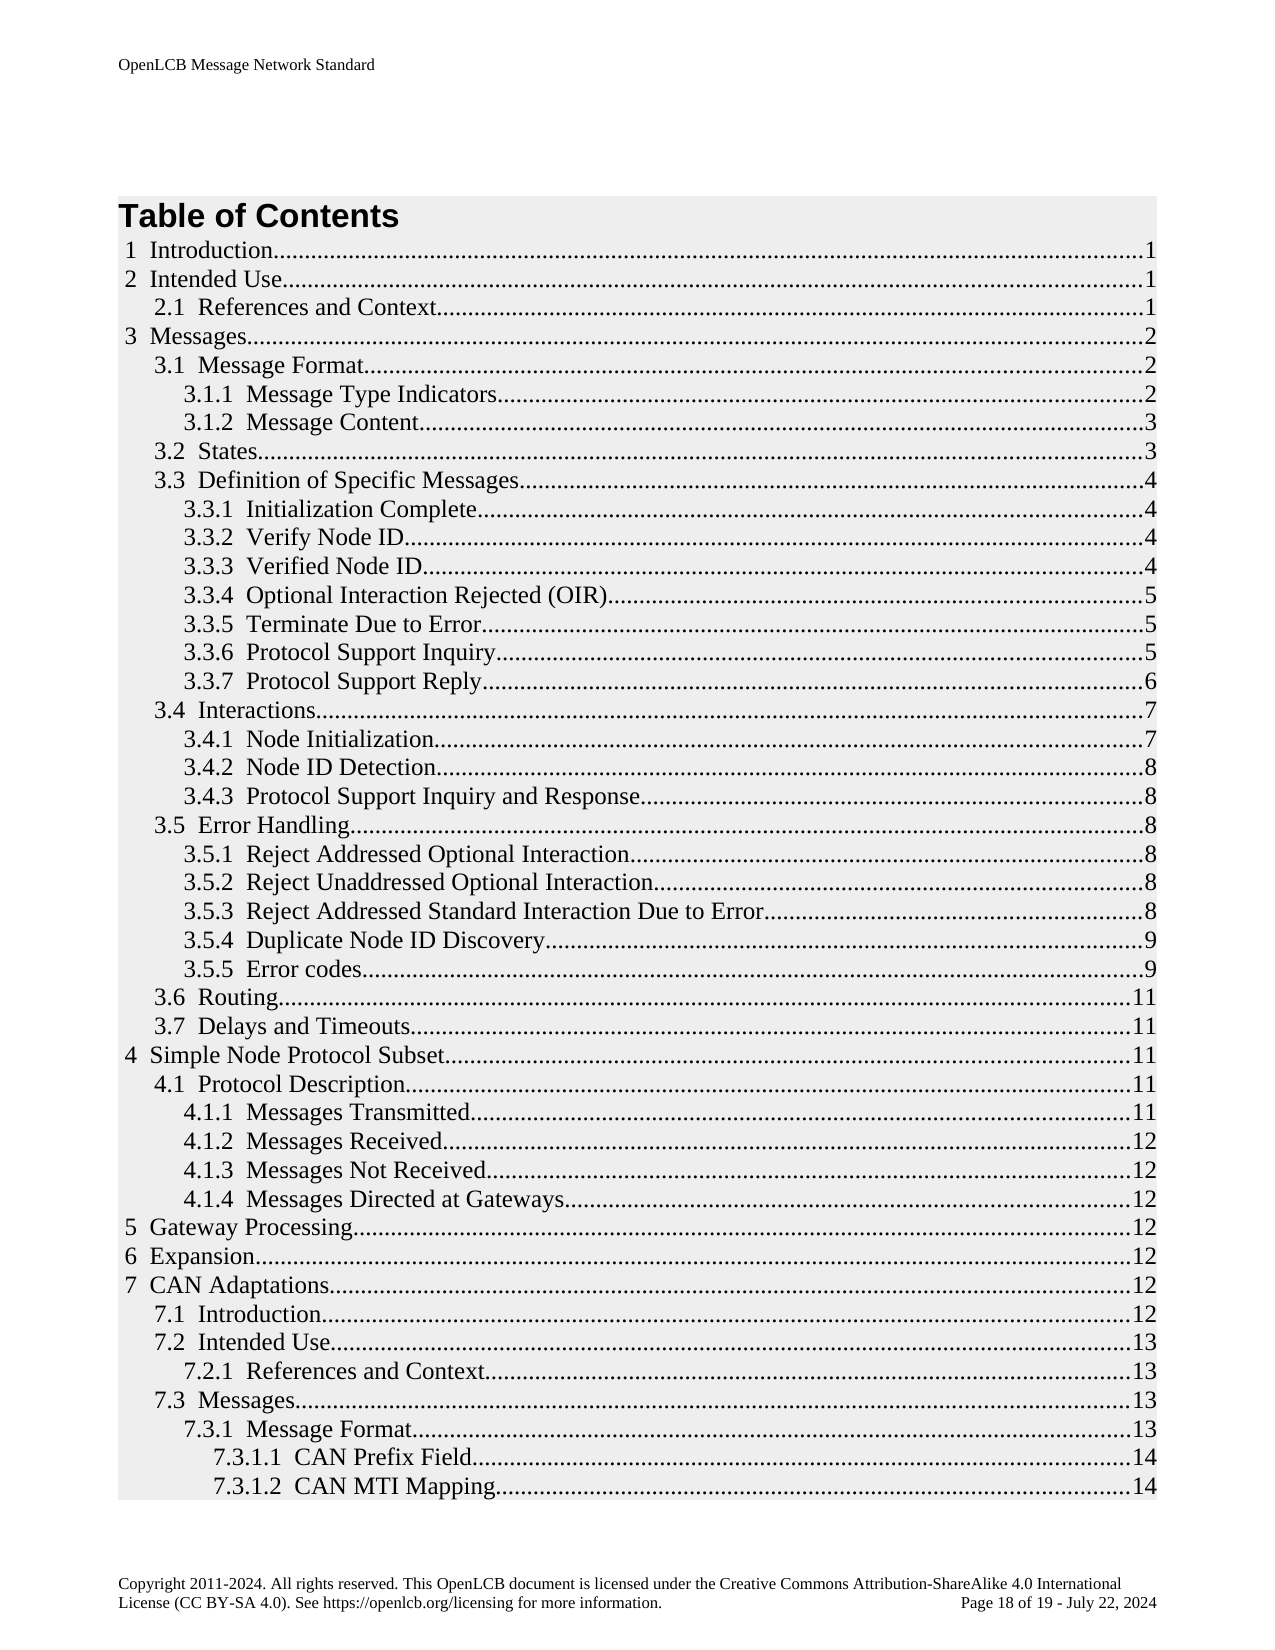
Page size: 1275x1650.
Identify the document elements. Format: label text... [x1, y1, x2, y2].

text 4 Simple Node Protocol Subset 11 [118, 1040, 1157, 1069]
text 3.1.2 Message Content 3 [177, 407, 1157, 436]
text 3.2 States 3 [148, 436, 1157, 465]
text 4.1.2 Messages Received 12 [177, 1126, 1157, 1155]
text 3.7 Delays and Timeouts 11 [148, 1011, 1157, 1040]
text 3.3.7 Protocol Support Reply 6 [177, 666, 1157, 695]
text 3.3.5 Terminate Due to Error 5 [177, 609, 1157, 637]
text 3 Messages 2 [118, 321, 1157, 350]
text 5 Gateway Processing 12 [118, 1212, 1157, 1241]
text 4.1.4 Messages Directed at Gateways 12 [177, 1184, 1157, 1212]
text 7.3.1.1 CAN Prefix Field 14 [207, 1442, 1157, 1471]
text 3.5.2 Reject Unaddressed Optional Interaction 8 [177, 867, 1157, 896]
text 3.5.3 Reject Addressed Standard Interaction Due to Error 8 [177, 896, 1157, 925]
text 3.5.1 Reject Addressed Optional Interaction 8 [177, 839, 1157, 867]
text 2 Intended Use 1 [118, 264, 1157, 292]
text 7 CAN Adaptations 12 [118, 1270, 1157, 1299]
text 3.3.1 Initialization Complete 4 [177, 494, 1157, 522]
text 3.3.3 Verified Node ID 4 [177, 551, 1157, 580]
text 3.5.5 Error codes 9 [177, 954, 1157, 982]
text 3.3.4 Optional Interaction Rejected (OIR) 5 [177, 580, 1157, 609]
text 2.1 References and Context 1 [148, 292, 1157, 321]
text 4.1.1 Messages Transmitted 11 [177, 1097, 1157, 1126]
text 3.1.1 Message Type Indicators 2 [177, 379, 1157, 407]
text 3.1 Message Format 2 [148, 350, 1157, 379]
text 7.3 Messages 13 [148, 1385, 1157, 1414]
text 7.3.1.2 CAN MTI Mapping 14 [207, 1471, 1157, 1500]
text 3.3.6 Protocol Support Inquiry 5 [177, 637, 1157, 666]
text 4.1 Protocol Description 11 [148, 1069, 1157, 1097]
text 3.5 Error Handling 8 [148, 810, 1157, 839]
text 3.4.1 Node Initialization 7 [177, 724, 1157, 752]
text 7.3.1 Message Format 13 [177, 1414, 1157, 1442]
text 3.4.3 Protocol Support Inquiry and Response 8 [177, 781, 1157, 810]
text 7.1 Introduction 12 [148, 1299, 1157, 1327]
text 7.2 Intended Use 13 [148, 1327, 1157, 1356]
text 3.4 Interactions 7 [148, 695, 1157, 724]
text 7.2.1 References and Context 13 [177, 1356, 1157, 1385]
text 3.3.2 Verify Node ID 4 [177, 522, 1157, 551]
text 4.1.3 Messages Not Received 12 [177, 1155, 1157, 1184]
subtitle Table of Contents [118, 196, 1157, 235]
text 1 Introduction 1 [118, 235, 1157, 264]
text 3.4.2 Node ID Detection 8 [177, 752, 1157, 781]
text 3.6 Routing 11 [148, 982, 1157, 1011]
text 3.5.4 Duplicate Node ID Discovery 9 [177, 925, 1157, 954]
text 3.3 Definition of Specific Messages 4 [148, 465, 1157, 494]
text 6 Expansion 12 [118, 1241, 1157, 1270]
